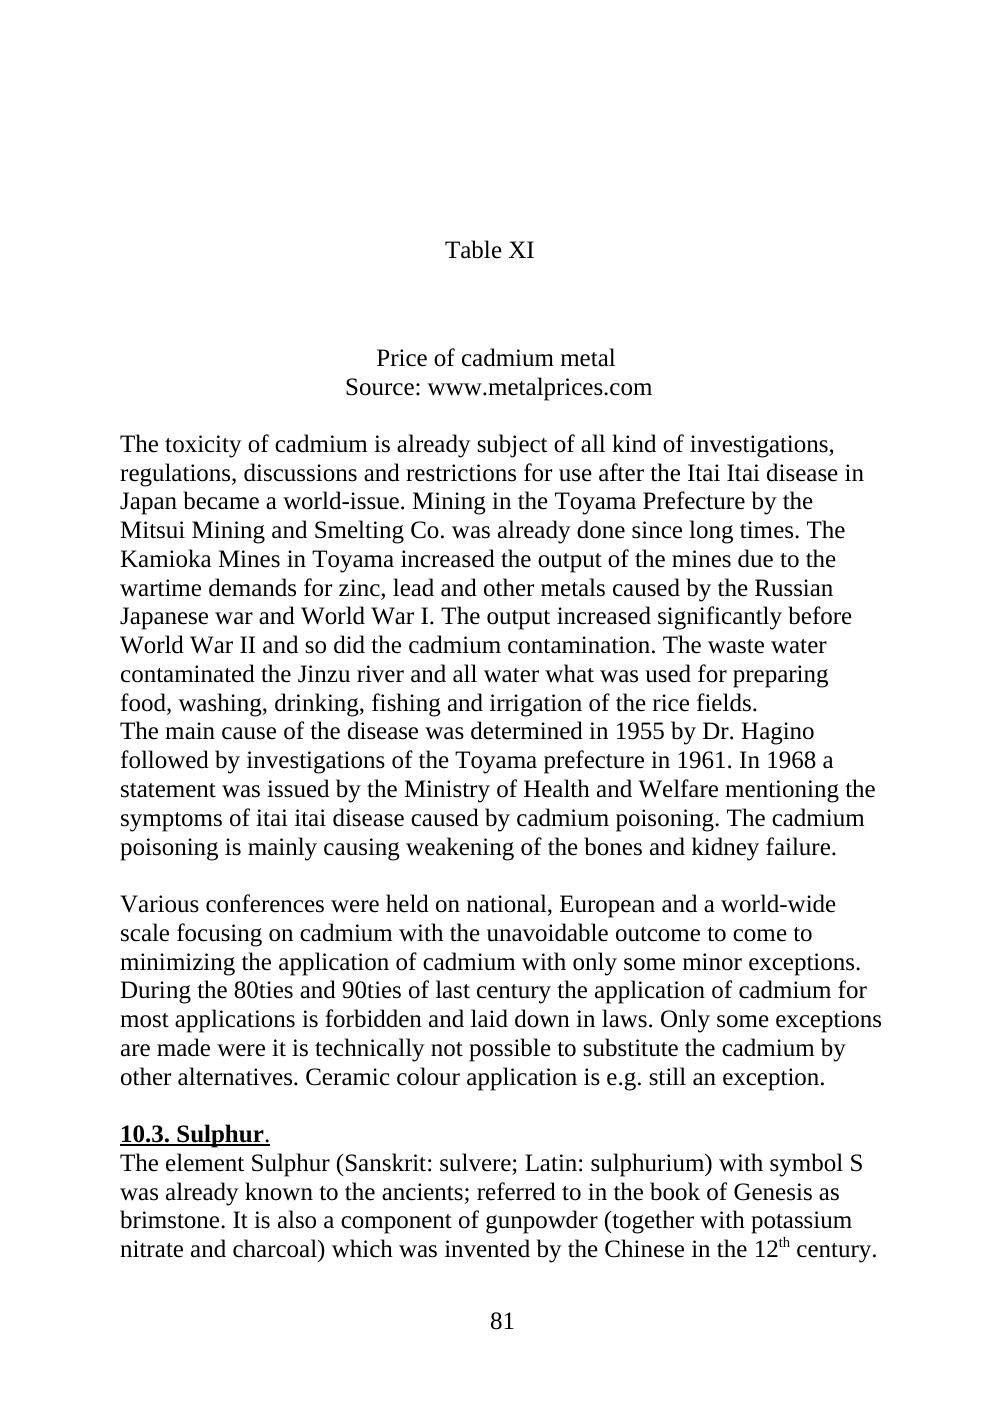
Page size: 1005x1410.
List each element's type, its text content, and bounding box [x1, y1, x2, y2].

text Source: www.metalprices.com [176, 372, 885, 400]
text 10.3. Sulphur. [120, 1119, 885, 1148]
text Table XI [120, 235, 885, 264]
text Price of cadmium metal [176, 343, 885, 372]
text Various conferences were held on national, European and a world-wide scale focusing on cadmium with the unavoidable outcome to come to minimizing the application of cadmium with only some minor exceptions. During the 80ties and 90ties of last century the application of cadmium for most applications is forbidden and laid down in laws. Only some exceptions are made were it is technically not possible to substitute the cadmium by other alternatives. Ceramic colour application is e.g. still an exception. [120, 889, 885, 1090]
text The element Sulphur (Sanskrit: sulvere; Latin: sulphurium) with symbol S was already known to the ancients; referred to in the book of Genesis as brimstone. It is also a component of gunpowder (together with potassium nitrate and charcoal) which was invented by the Chinese in the 12th century. [120, 1148, 885, 1263]
text The toxicity of cadmium is already subject of all kind of investigations, regulations, discussions and restrictions for use after the Itai Itai disease in Japan became a world-issue. Mining in the Toyama Prefecture by the Mitsui Mining and Smelting Co. was already done since long times. The Kamioka Mines in Toyama increased the output of the mines due to the wartime demands for zinc, lead and other metals caused by the Russian Japanese war and World War I. The output increased significantly before World War II and so did the cadmium contamination. The waste water contaminated the Jinzu river and all water what was used for preparing food, washing, drinking, fishing and irrigation of the rice fields. [120, 429, 885, 717]
text The main cause of the disease was determined in 1955 by Dr. Hagino followed by investigations of the Toyama prefecture in 1961. In 1968 a statement was issued by the Ministry of Health and Welfare mentioning the symptoms of itai itai disease caused by cadmium poisoning. The cadmium poisoning is mainly causing weakening of the bones and kidney failure. [120, 717, 885, 860]
